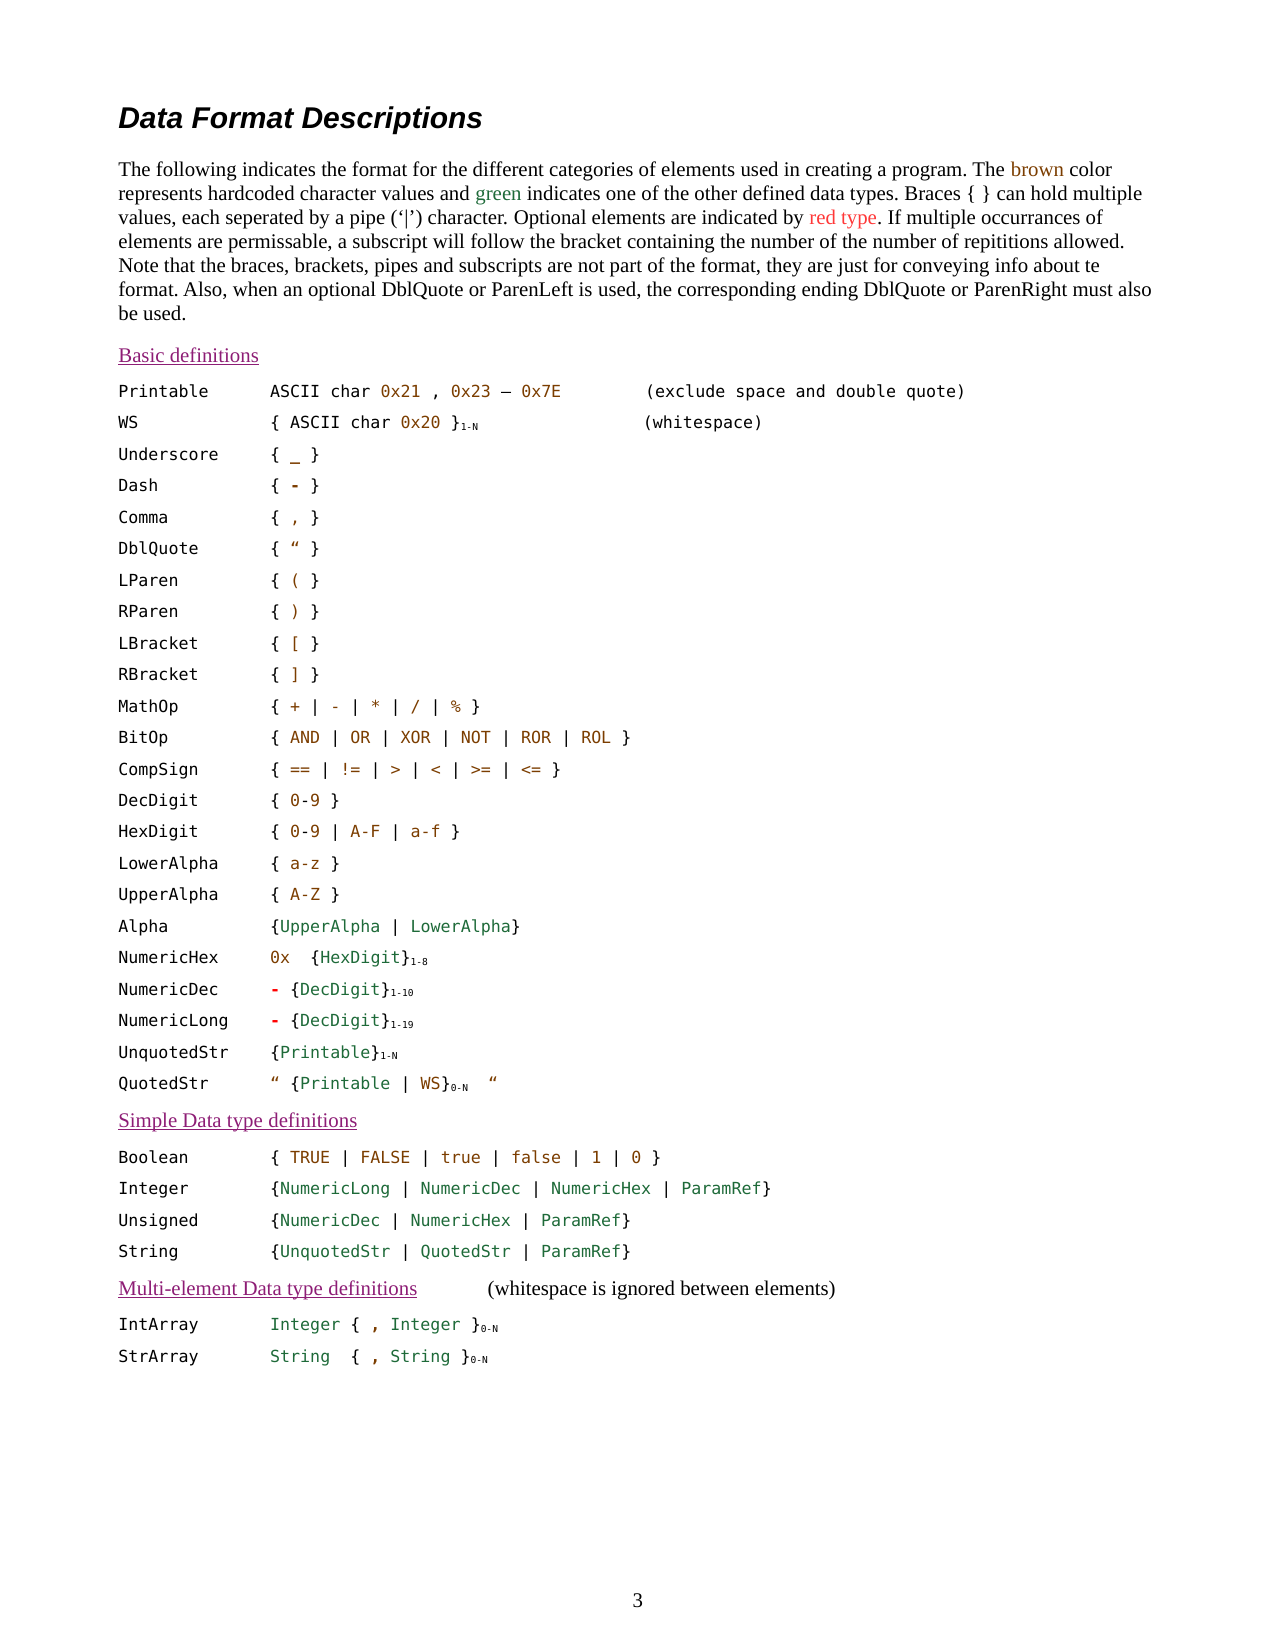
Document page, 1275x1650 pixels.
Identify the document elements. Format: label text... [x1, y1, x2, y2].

text RParen { ) } [118, 602, 1157, 622]
text Underscore { _ } [118, 445, 1157, 464]
text UpperAlpha { A-Z } [118, 885, 1157, 905]
text WS { ASCII char 0x20 }1-N (whitespace) [118, 413, 1157, 433]
text NumericHex 0x {HexDigit}1-8 [118, 948, 1157, 968]
text The following indicates the format for the different categories of elements used in creating a program. The brown color represents hardcoded character values and green indicates one of the other defined data types. Braces { } can hold multiple values, each seperated by a pipe (‘|’) character. Optional elements are indicated by red type. If multiple occurrances of elements are permissable, a subscript will follow the bracket containing the number of the number of repititions allowed. Note that the braces, brackets, pipes and subscripts are not part of the format, they are just for conveying info about te format. Also, when an optional DblQuote or ParenLeft is used, the corresponding ending DblQuote or ParenRight must also be used. [118, 157, 1157, 325]
text CompSign { == | != | > | < | >= | <= } [118, 759, 1157, 779]
text Integer {NumericLong | NumericDec | NumericHex | ParamRef} [118, 1179, 1157, 1198]
text StrArray String { , String }0-N [118, 1347, 1157, 1366]
text Alpha {UpperAlpha | LowerAlpha} [118, 917, 1157, 936]
text Dash { - } [118, 476, 1157, 496]
text Boolean { TRUE | FALSE | true | false | 1 | 0 } [118, 1147, 1157, 1167]
text String {UnquotedStr | QuotedStr | ParamRef} [118, 1242, 1157, 1261]
text LBracket { [ } [118, 634, 1157, 653]
text Multi-element Data type definitions (whitespace is ignored between elements) [118, 1276, 1157, 1300]
text MathOp { + | - | * | / | % } [118, 697, 1157, 716]
text HexDigit { 0-9 | A-F | a-f } [118, 822, 1157, 842]
text Comma { , } [118, 508, 1157, 527]
text BitOp { AND | OR | XOR | NOT | ROR | ROL } [118, 728, 1157, 747]
text Printable ASCII char 0x21 , 0x23 – 0x7E (exclude space and double quote) [118, 382, 1157, 401]
text DblQuote { “ } [118, 539, 1157, 559]
text Basic definitions [118, 343, 1157, 367]
text DecDigit { 0-9 } [118, 791, 1157, 810]
text QuotedStr “ {Printable | WS}0-N “ [118, 1074, 1157, 1093]
text RBracket { ] } [118, 665, 1157, 684]
text UnquotedStr {Printable}1-N [118, 1043, 1157, 1062]
text LowerAlpha { a-z } [118, 854, 1157, 873]
subtitle Data Format Descriptions [118, 101, 1157, 135]
text Simple Data type definitions [118, 1108, 1157, 1132]
text Unsigned {NumericDec | NumericHex | ParamRef} [118, 1210, 1157, 1230]
text LParen { ( } [118, 571, 1157, 590]
text NumericDec - {DecDigit}1-10 [118, 980, 1157, 999]
text IntArray Integer { , Integer }0-N [118, 1315, 1157, 1335]
text NumericLong - {DecDigit}1-19 [118, 1011, 1157, 1031]
